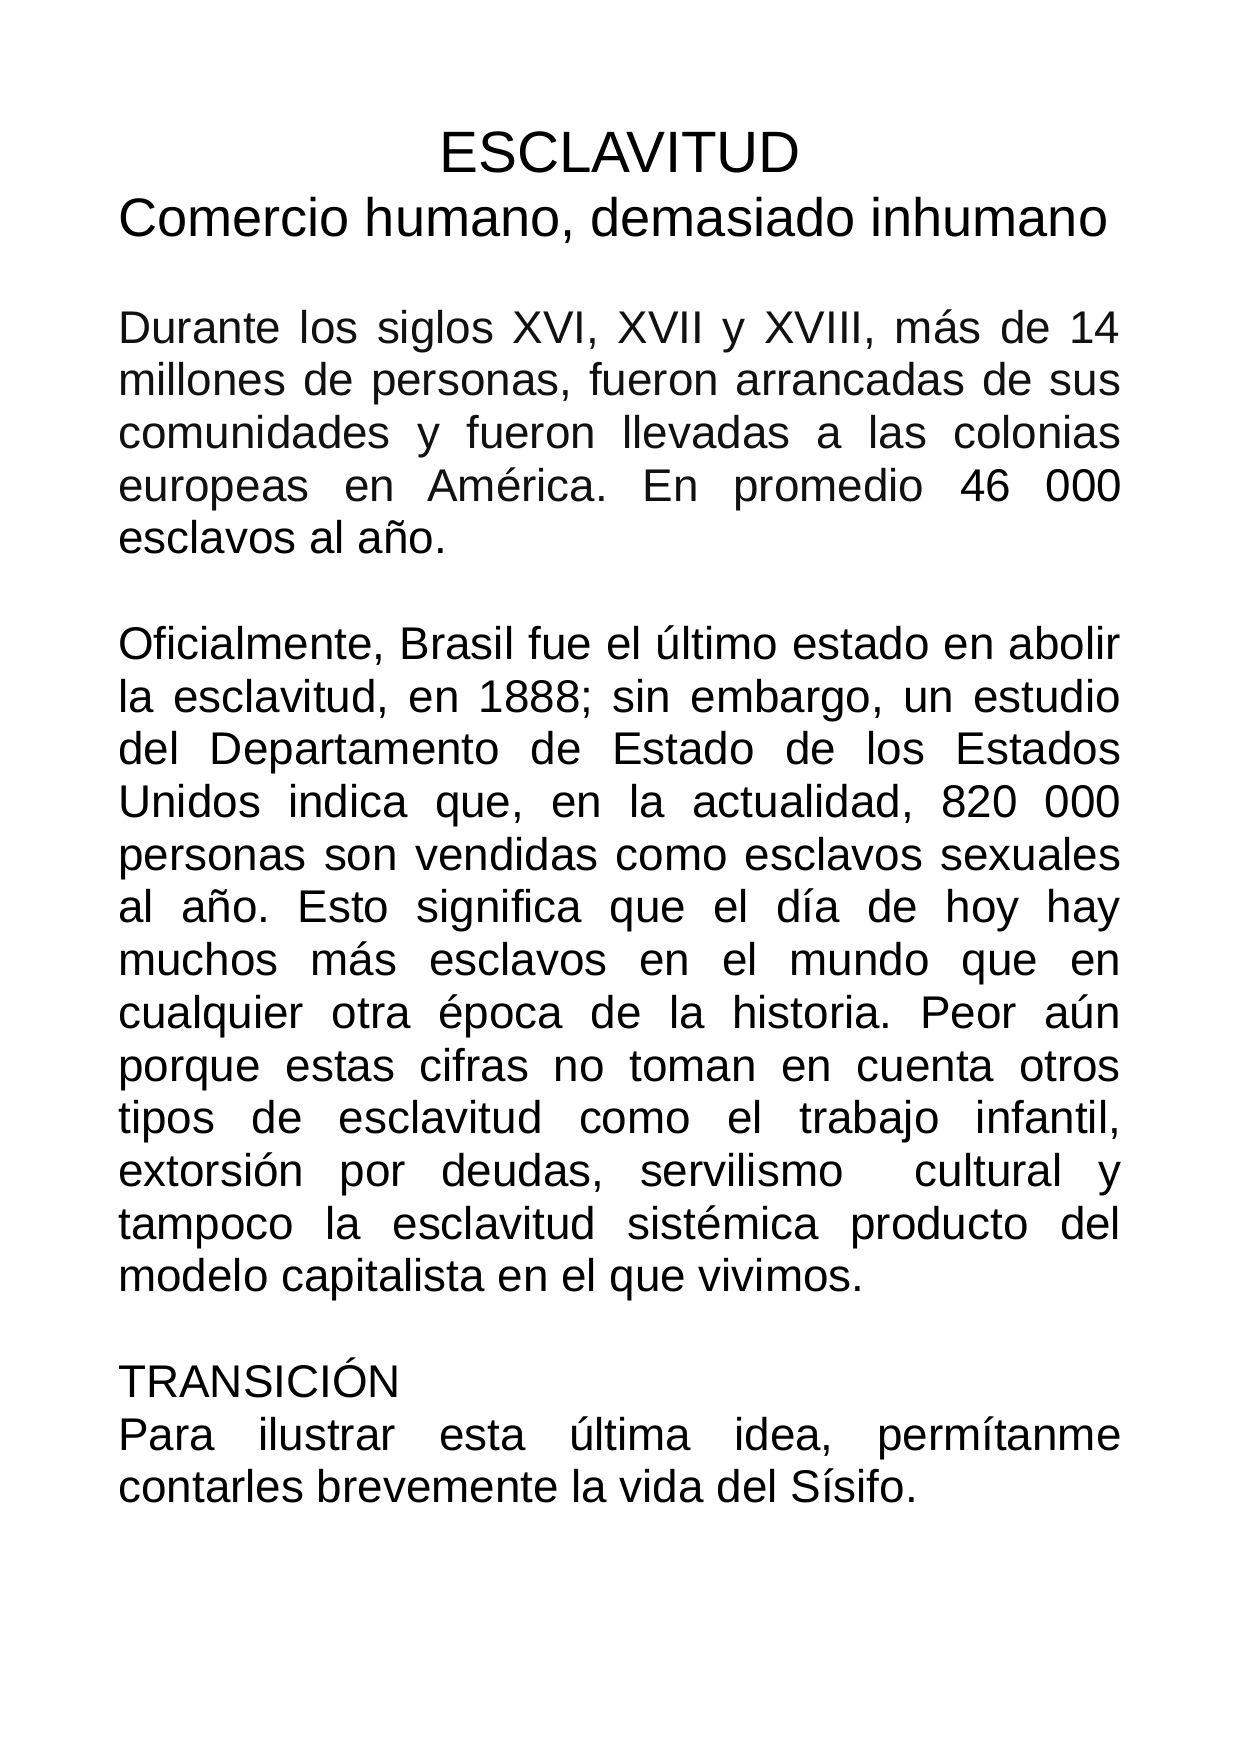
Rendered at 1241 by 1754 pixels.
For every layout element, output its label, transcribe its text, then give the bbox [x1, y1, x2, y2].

text Para ilustrar esta última idea, permítanme contarles brevemente la vida del Sísifo. [118, 1407, 1122, 1512]
text Oficialmente, Brasil fue el último estado en abolir la esclavitud, en 1888; sin embargo, un estudio del Departamento de Estado de los Estados Unidos indica que, en la actualidad, 820 000 personas son vendidas como esclavos sexuales al año. Esto significa que el día de hoy hay muchos más esclavos en el mundo que en cualquier otra época de la historia. Peor aún porque estas cifras no toman en cuenta otros tipos de esclavitud como el trabajo infantil, extorsión por deudas, servilismo cultural y tampoco la esclavitud sistémica producto del modelo capitalista en el que vivimos. [118, 616, 1122, 1302]
text Comercio humano, demasiado inhumano [118, 185, 1122, 247]
text Durante los siglos XVI, XVII y XVIII, más de 14 millones de personas, fueron arrancadas de sus comunidades y fueron llevadas a las colonias europeas en América. En promedio 46 000 esclavos al año. [118, 300, 1122, 564]
text ESCLAVITUD [118, 118, 1122, 185]
text TRANSICIÓN [118, 1354, 1122, 1407]
